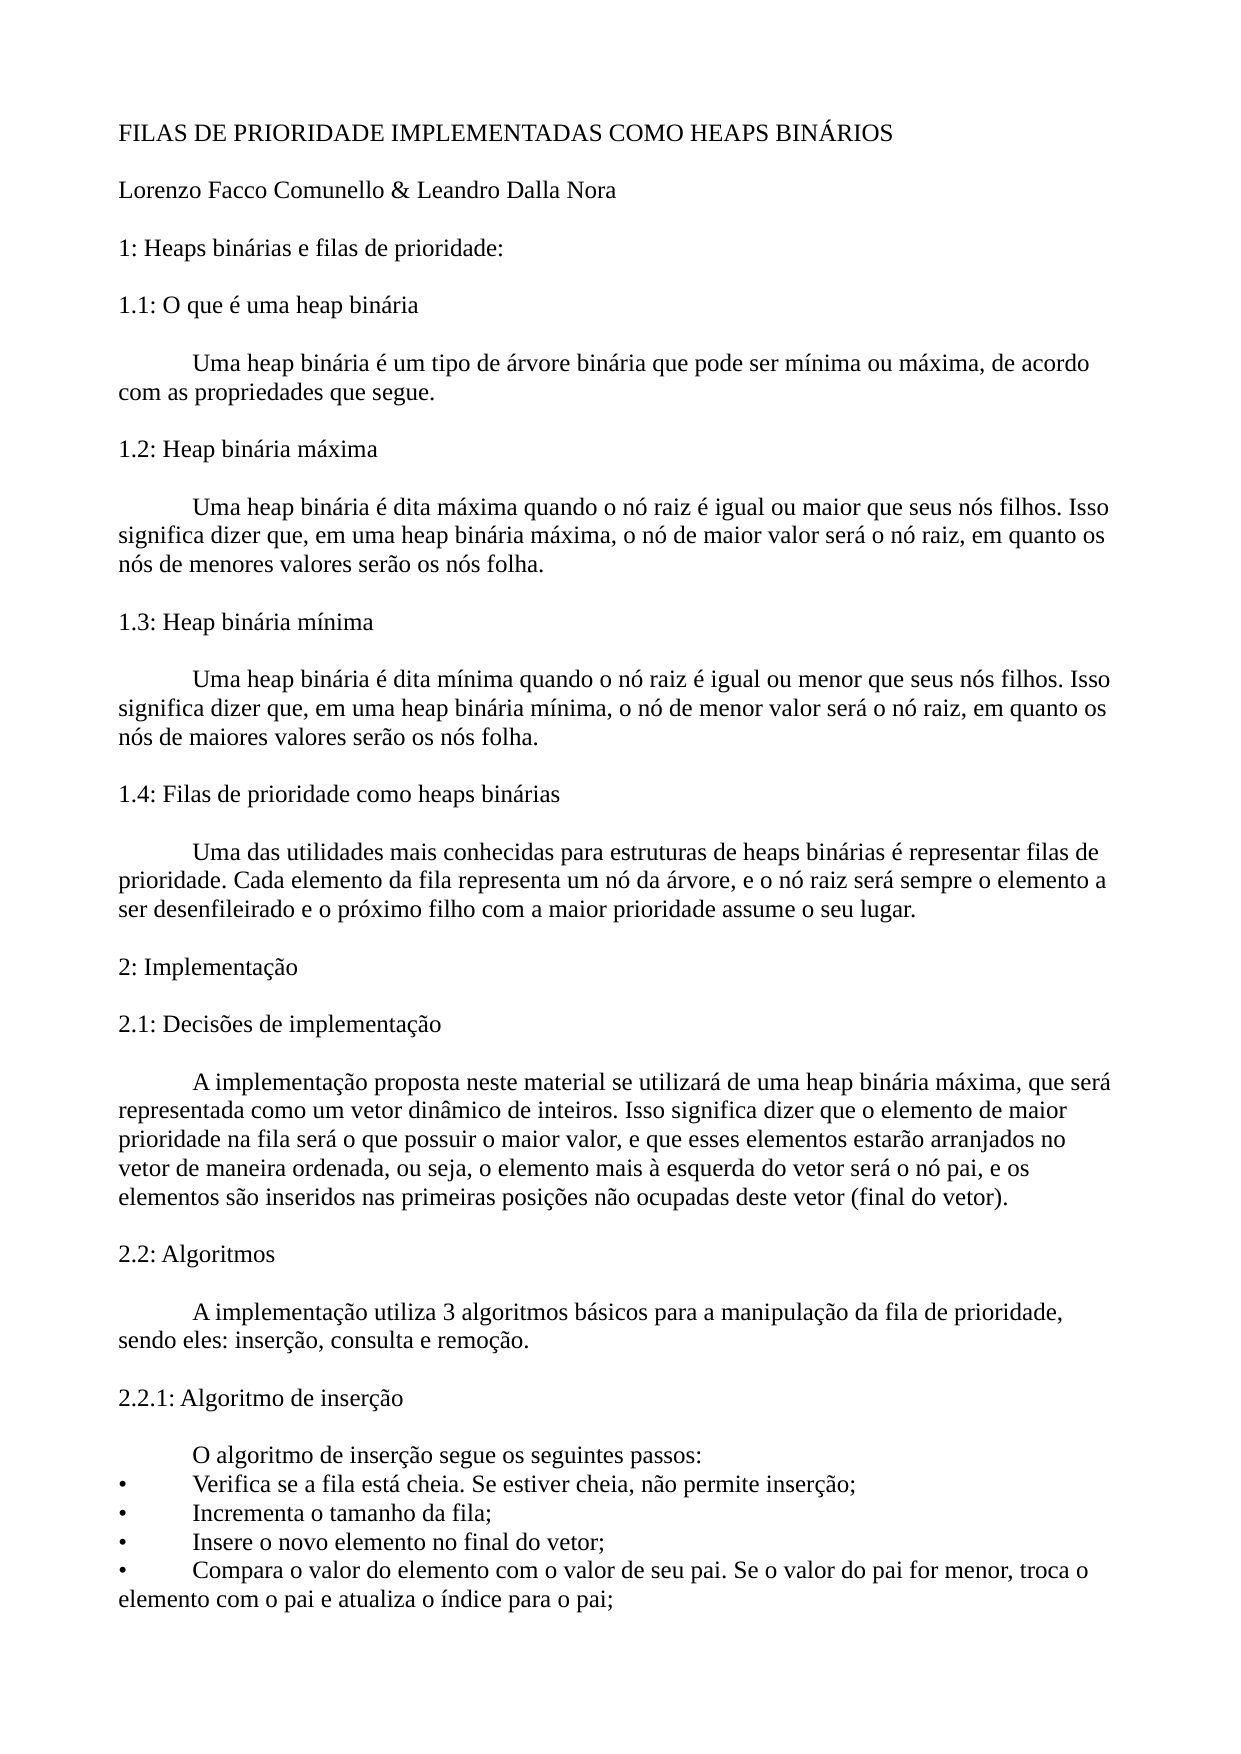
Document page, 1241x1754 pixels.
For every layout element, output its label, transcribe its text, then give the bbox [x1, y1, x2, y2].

text 2.2: Algoritmos [118, 1239, 1122, 1268]
text Lorenzo Facco Comunello & Leandro Dalla Nora [118, 176, 1122, 204]
text 1: Heaps binárias e filas de prioridade: [118, 233, 1122, 262]
text 2.1: Decisões de implementação [118, 1009, 1122, 1038]
text • Insere o novo elemento no final do vetor; [118, 1527, 1122, 1556]
text FILAS DE PRIORIDADE IMPLEMENTADAS COMO HEAPS BINÁRIOS [118, 118, 1122, 147]
text 1.1: O que é uma heap binária [118, 291, 1122, 319]
text A implementação utiliza 3 algoritmos básicos para a manipulação da fila de prioridade, sendo eles: inserção, consulta e remoção. [118, 1297, 1122, 1354]
text 1.4: Filas de prioridade como heaps binárias [118, 779, 1122, 808]
text Uma heap binária é um tipo de árvore binária que pode ser mínima ou máxima, de acordo com as propriedades que segue. [118, 348, 1122, 406]
text • Incrementa o tamanho da fila; [118, 1498, 1122, 1527]
text 2.2.1: Algoritmo de inserção [118, 1383, 1122, 1412]
text 1.2: Heap binária máxima [118, 434, 1122, 463]
text Uma das utilidades mais conhecidas para estruturas de heaps binárias é representar filas de prioridade. Cada elemento da fila representa um nó da árvore, e o nó raiz será sempre o elemento a ser desenfileirado e o próximo filho com a maior prioridade assume o seu lugar. [118, 837, 1122, 923]
text O algoritmo de inserção segue os seguintes passos: [118, 1441, 1122, 1469]
text 1.3: Heap binária mínima [118, 607, 1122, 636]
text Uma heap binária é dita mínima quando o nó raiz é igual ou menor que seus nós filhos. Isso significa dizer que, em uma heap binária mínima, o nó de menor valor será o nó raiz, em quanto os nós de maiores valores serão os nós folha. [118, 664, 1122, 751]
text A implementação proposta neste material se utilizará de uma heap binária máxima, que será representada como um vetor dinâmico de inteiros. Isso significa dizer que o elemento de maior prioridade na fila será o que possuir o maior valor, e que esses elementos estarão arranjados no vetor de maneira ordenada, ou seja, o elemento mais à esquerda do vetor será o nó pai, e os elementos são inseridos nas primeiras posições não ocupadas deste vetor (final do vetor). [118, 1067, 1122, 1211]
text 2: Implementação [118, 952, 1122, 981]
text Uma heap binária é dita máxima quando o nó raiz é igual ou maior que seus nós filhos. Isso significa dizer que, em uma heap binária máxima, o nó de maior valor será o nó raiz, em quanto os nós de menores valores serão os nós folha. [118, 492, 1122, 578]
text • Verifica se a fila está cheia. Se estiver cheia, não permite inserção; [118, 1469, 1122, 1498]
text • Compara o valor do elemento com o valor de seu pai. Se o valor do pai for menor, troca o elemento com o pai e atualiza o índice para o pai; [118, 1556, 1122, 1613]
